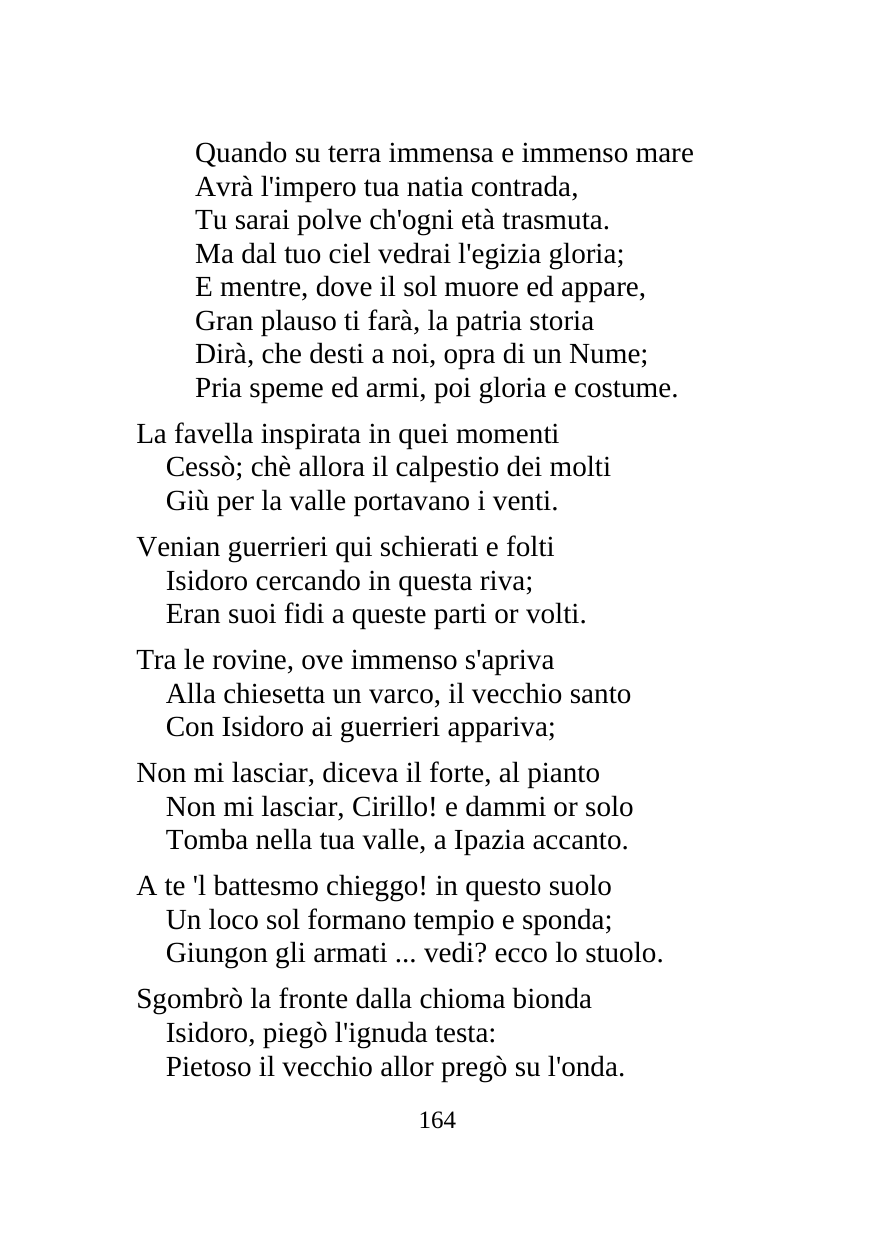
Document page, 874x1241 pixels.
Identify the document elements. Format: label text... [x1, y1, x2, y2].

text Quando su terra immensa e immenso mare Avrà l'impero tua natia contrada, Tu sarai polve ch'ogni età trasmuta. Ma dal tuo ciel vedrai l'egizia gloria; E mentre, dove il sol muore ed appare, Gran plauso ti farà, la patria storia Dirà, che desti a noi, opra di un Nume; Pria speme ed armi, poi gloria e costume. [165, 135, 768, 403]
text La favella inspirata in quei momenti Cessò; chè allora il calpestio dei molti Giù per la valle portavano i venti. [136, 416, 768, 517]
text Venian guerrieri qui schierati e folti Isidoro cercando in questa riva; Eran suoi fidi a queste parti or volti. [136, 529, 768, 630]
text Tra le rovine, ove immenso s'apriva Alla chiesetta un varco, il vecchio santo Con Isidoro ai guerrieri appariva; [136, 642, 768, 743]
text Non mi lasciar, diceva il forte, al pianto Non mi lasciar, Cirillo! e dammi or solo Tomba nella tua valle, a Ipazia accanto. [136, 755, 768, 856]
text Sgombrò la fronte dalla chioma bionda Isidoro, piegò l'ignuda testa: Pietoso il vecchio allor pregò su l'onda. [136, 982, 768, 1082]
text A te 'l battesmo chieggo! in questo suolo Un loco sol formano tempio e sponda; Giungon gli armati ... vedi? ecco lo stuolo. [136, 868, 768, 969]
